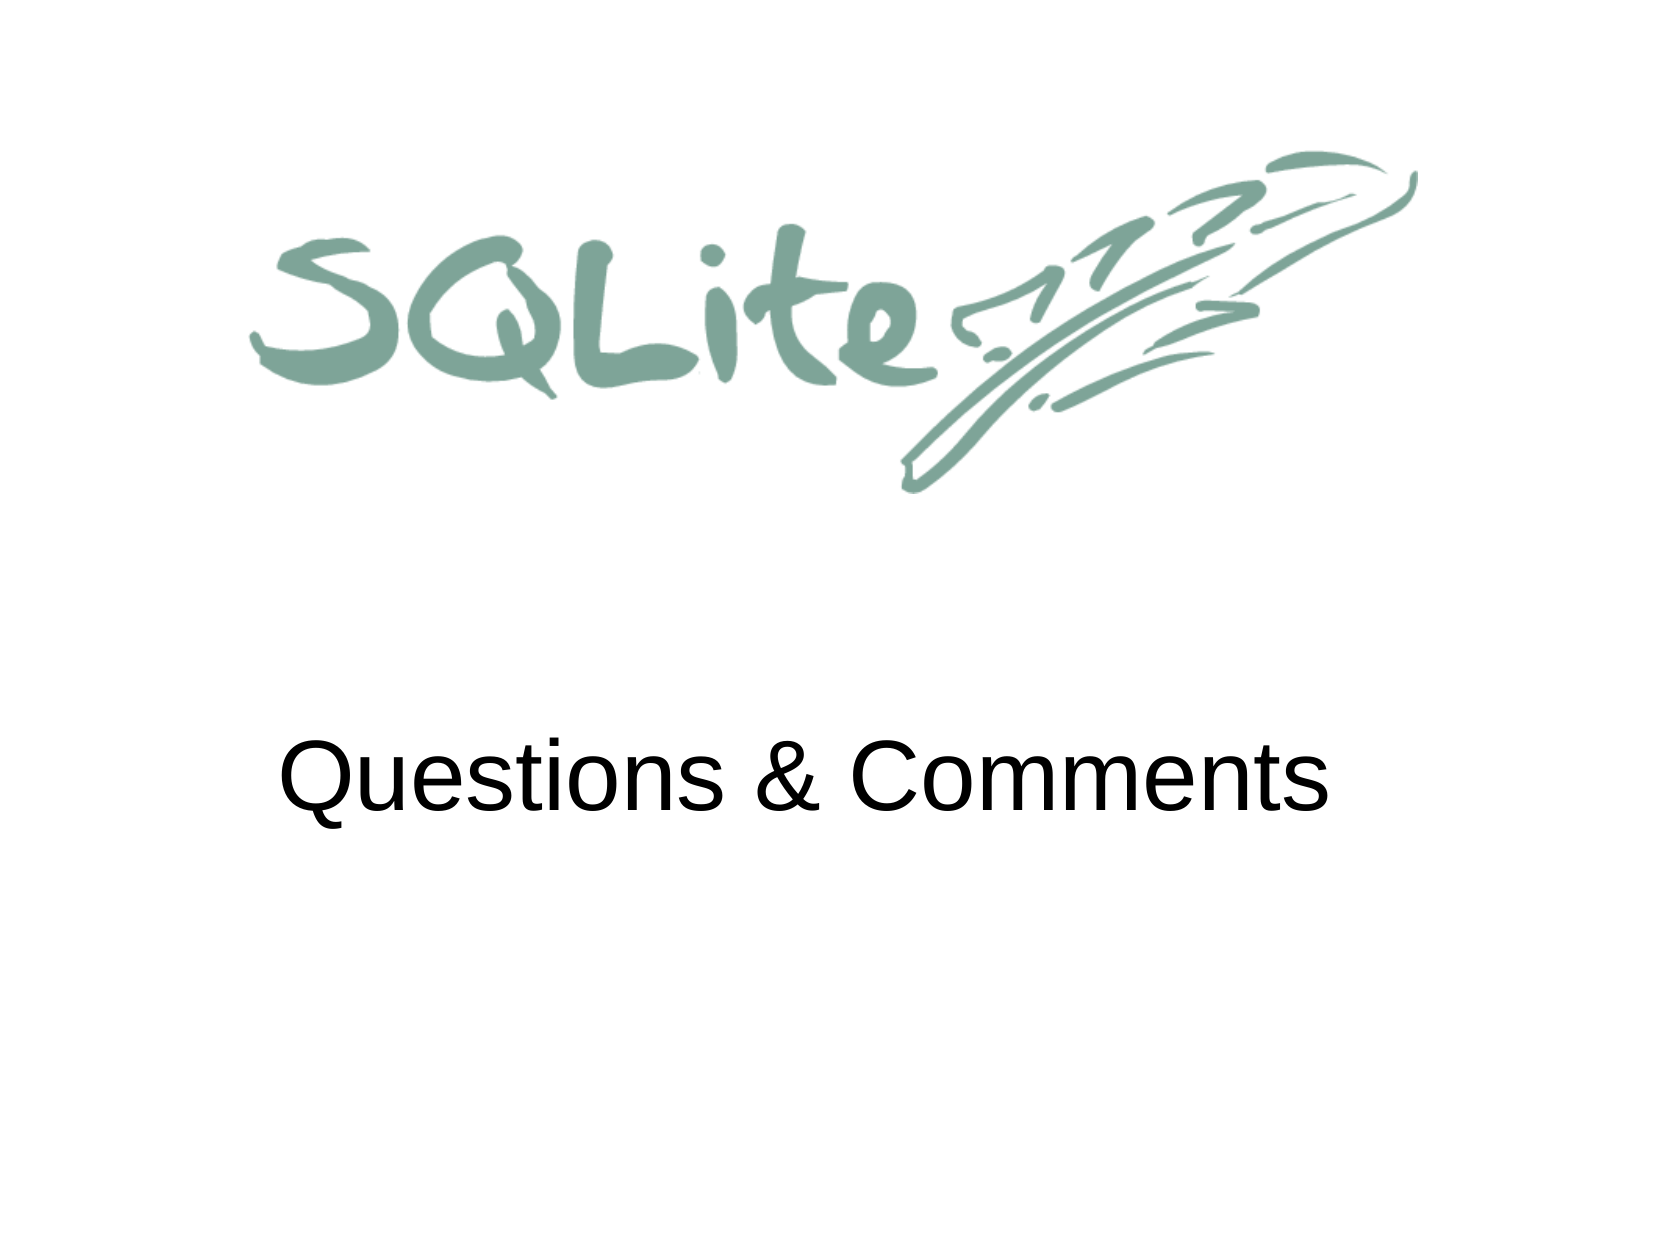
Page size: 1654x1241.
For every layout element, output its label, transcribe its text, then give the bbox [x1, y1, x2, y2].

text_box Questions & Comments [262, 712, 1348, 843]
picture [247, 149, 1418, 494]
